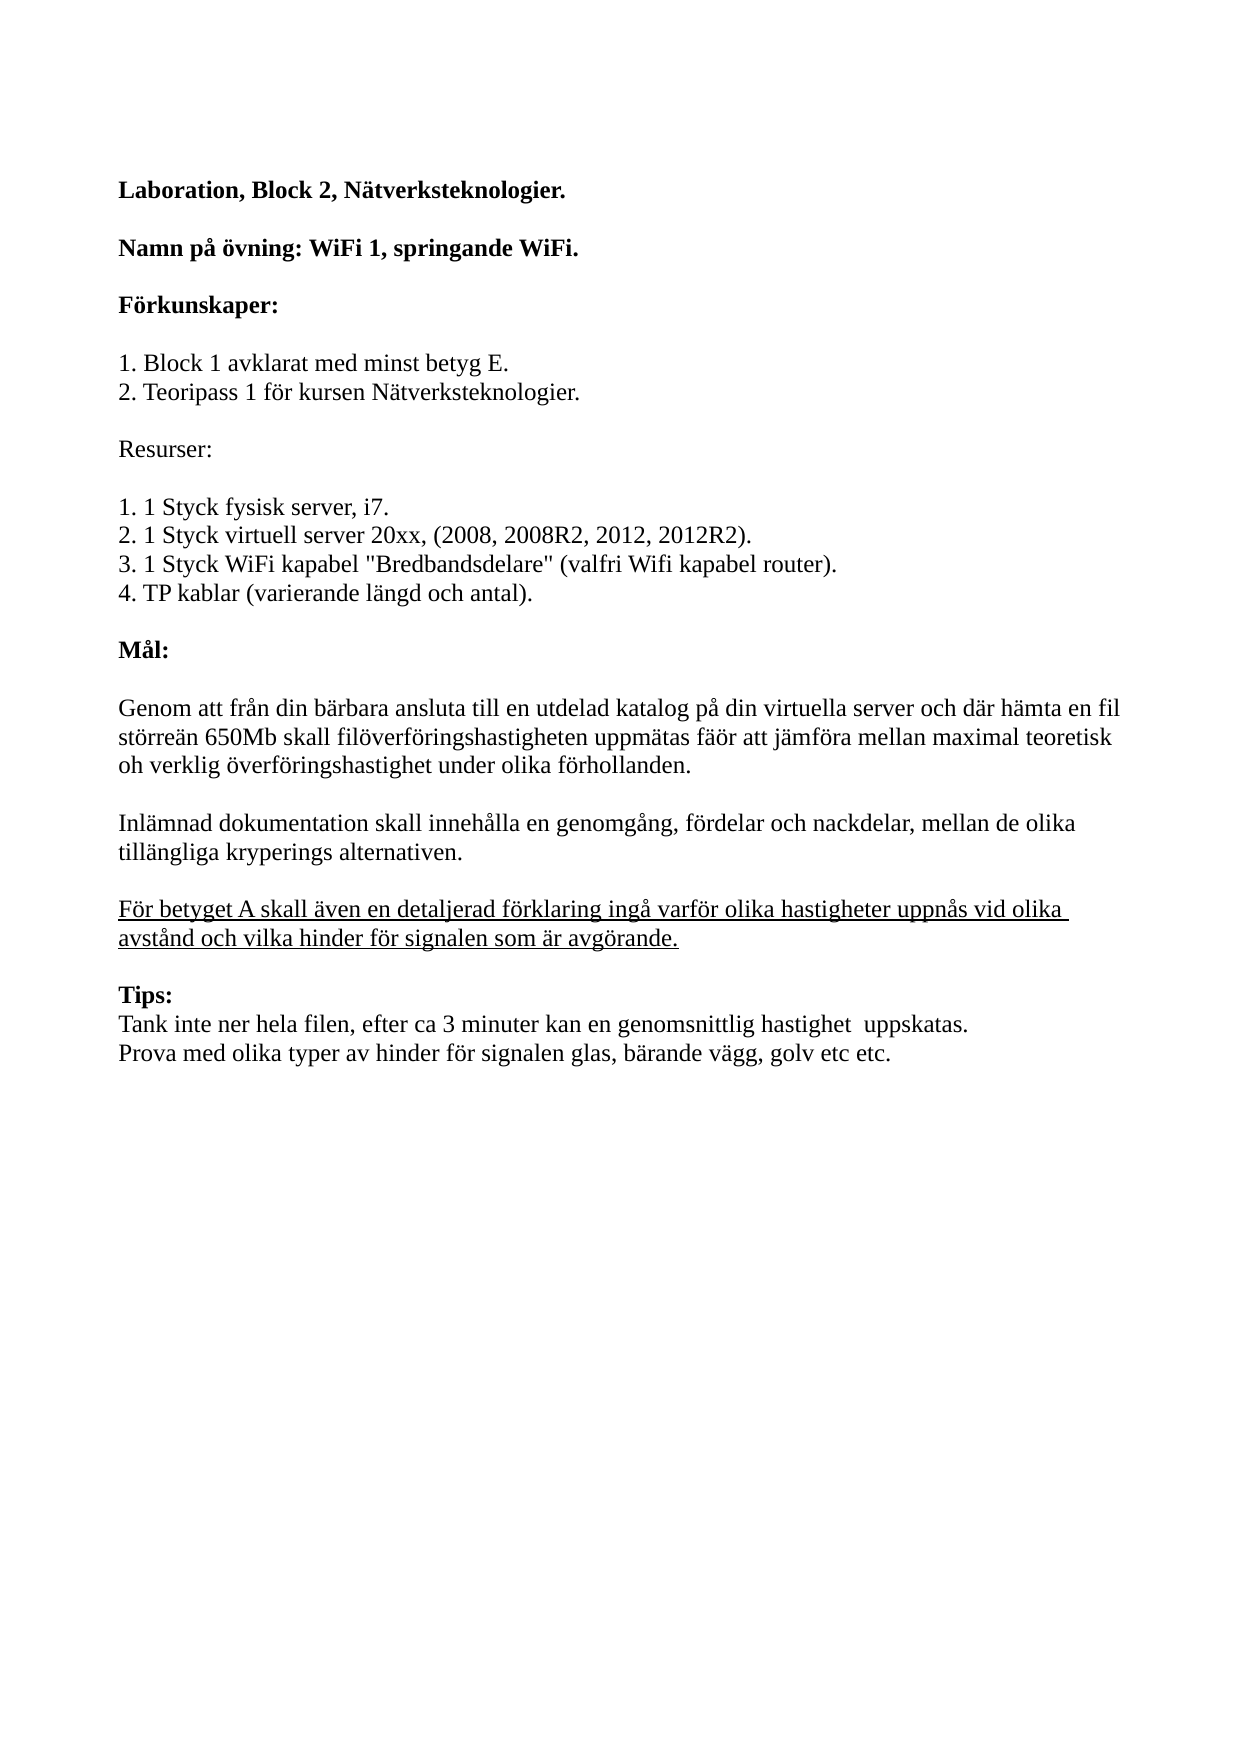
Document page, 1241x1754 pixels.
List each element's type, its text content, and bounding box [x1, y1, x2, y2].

text 1. 1 Styck fysisk server, i7. [118, 492, 1122, 521]
text Genom att från din bärbara ansluta till en utdelad katalog på din virtuella server och där hämta en fil störreän 650Mb skall filöverföringshastigheten uppmätas fäör att jämföra mellan maximal teoretisk oh verklig överföringshastighet under olika förhollanden. [118, 693, 1122, 779]
text 2. 1 Styck virtuell server 20xx, (2008, 2008R2, 2012, 2012R2). [118, 521, 1122, 549]
text 2. Teoripass 1 för kursen Nätverksteknologier. [118, 377, 1122, 406]
text Förkunskaper: [118, 291, 1122, 319]
text Inlämnad dokumentation skall innehålla en genomgång, fördelar och nackdelar, mellan de olika tillängliga kryperings alternativen. [118, 808, 1122, 866]
text 4. TP kablar (varierande längd och antal). [118, 578, 1122, 607]
text Laboration, Block 2, Nätverksteknologier. [118, 176, 1122, 204]
text Resurser: [118, 434, 1122, 463]
text 1. Block 1 avklarat med minst betyg E. [118, 348, 1122, 377]
text Tank inte ner hela filen, efter ca 3 minuter kan en genomsnittlig hastighet uppskatas. [118, 1009, 1122, 1038]
text Prova med olika typer av hinder för signalen glas, bärande vägg, golv etc etc. [118, 1038, 1122, 1067]
text Namn på övning: WiFi 1, springande WiFi. [118, 233, 1122, 262]
text Tips: [118, 981, 1122, 1009]
text För betyget A skall även en detaljerad förklaring ingå varför olika hastigheter uppnås vid olika avstånd och vilka hinder för signalen som är avgörande. [118, 894, 1122, 952]
text Mål: [118, 636, 1122, 664]
text 3. 1 Styck WiFi kapabel "Bredbandsdelare" (valfri Wifi kapabel router). [118, 549, 1122, 578]
